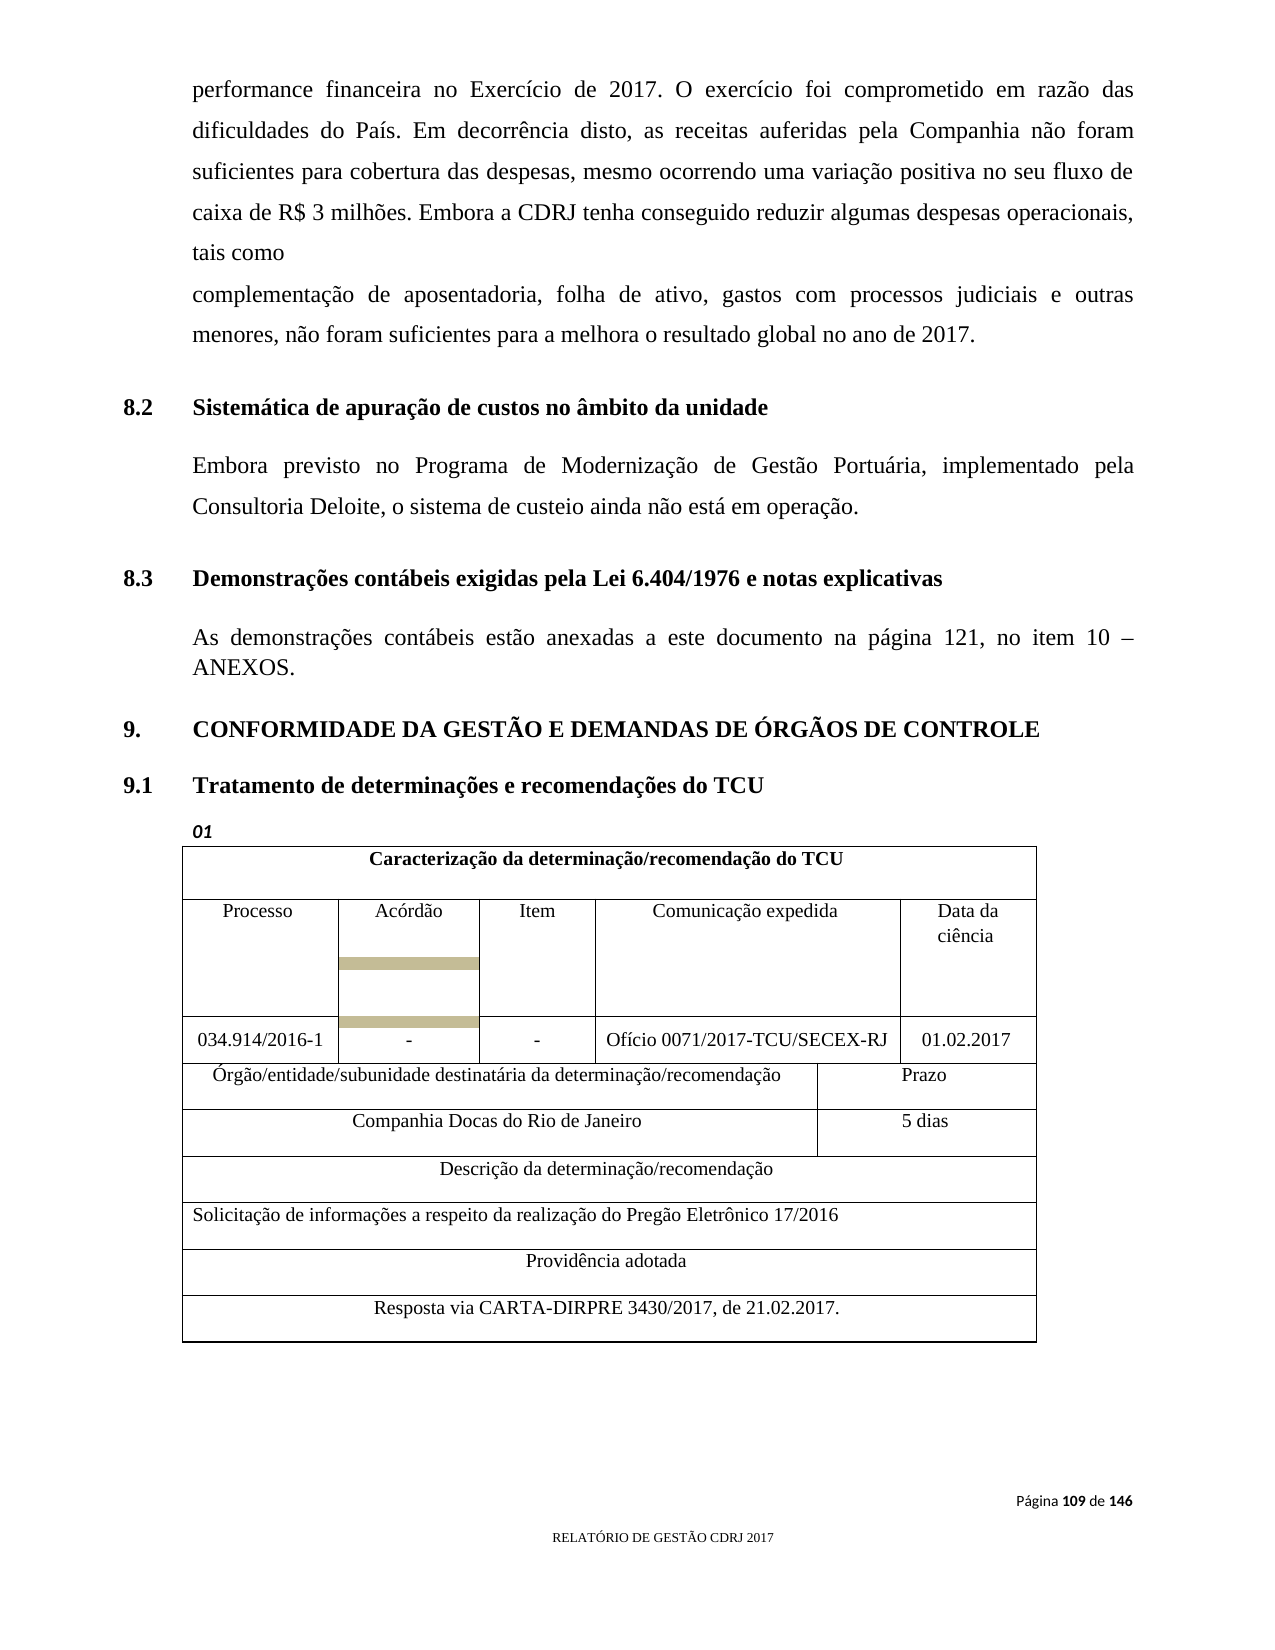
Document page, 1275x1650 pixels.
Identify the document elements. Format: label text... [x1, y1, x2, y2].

table_header Caracterização da determinação/recomendação do TCU [183, 847, 1036, 898]
table_cell Comunicação expedida [596, 900, 900, 1016]
list Sistemática de apuração de custos no âmbito da unidade [123, 393, 1135, 421]
table_cell Resposta via CARTA-DIRPRE 3430/2017, de 21.02.2017. [183, 1296, 1036, 1341]
table_cell 5 dias [818, 1110, 1036, 1156]
table_cell Data da ciência [901, 900, 1036, 1016]
text As demonstrações contábeis estão anexadas a este documento na página 121, no item 10 – ANEXOS. [192, 623, 1135, 681]
text performance financeira no Exercício de 2017. O exercício foi comprometido em razão das dificuldades do País. Em decorrência disto, as receitas auferidas pela Companhia não foram suficientes para cobertura das despesas, mesmo ocorrendo uma variação positiva no seu fluxo de caixa de R$ 3 milhões. Embora a CDRJ tenha conseguido reduzir algumas despesas operacionais, tais como [192, 75, 1135, 266]
table_cell 034.914/2016-1 [183, 1017, 338, 1063]
table_cell Acórdão [339, 900, 479, 957]
table_cell Órgão/entidade/subunidade destinatária da determinação/recomendação [183, 1064, 817, 1109]
list Demonstrações contábeis exigidas pela Lei 6.404/1976 e notas explicativas [123, 564, 1135, 592]
table_cell - [339, 1028, 479, 1063]
table_cell [339, 970, 479, 1016]
table_cell Solicitação de informações a respeito da realização do Pregão Eletrônico 17/2016 [183, 1203, 1036, 1248]
text Embora previsto no Programa de Modernização de Gestão Portuária, implementado pela Consultoria Deloite, o sistema de custeio ainda não está em operação. [192, 451, 1135, 520]
list CONFORMIDADE DA GESTÃO E DEMANDAS DE ÓRGÃOS DE CONTROLE [123, 715, 1135, 742]
text 01 [192, 820, 1137, 844]
table_cell Companhia Docas do Rio de Janeiro [183, 1110, 817, 1156]
table_cell Prazo [818, 1064, 1036, 1109]
list Tratamento de determinações e recomendações do TCU [123, 771, 1135, 798]
table_cell Processo [183, 900, 338, 957]
table_cell Item [480, 900, 595, 1016]
table_cell - [480, 1017, 595, 1063]
table_cell Ofício 0071/2017-TCU/SECEX-RJ [596, 1017, 900, 1063]
table_cell Providência adotada [183, 1250, 1036, 1295]
table_cell Descrição da determinação/recomendação [183, 1157, 1036, 1202]
text complementação de aposentadoria, folha de ativo, gastos com processos judiciais e outras menores, não foram suficientes para a melhora o resultado global no ano de 2017. [192, 280, 1135, 348]
table_cell [183, 957, 338, 1016]
table_cell 01.02.2017 [901, 1017, 1036, 1063]
